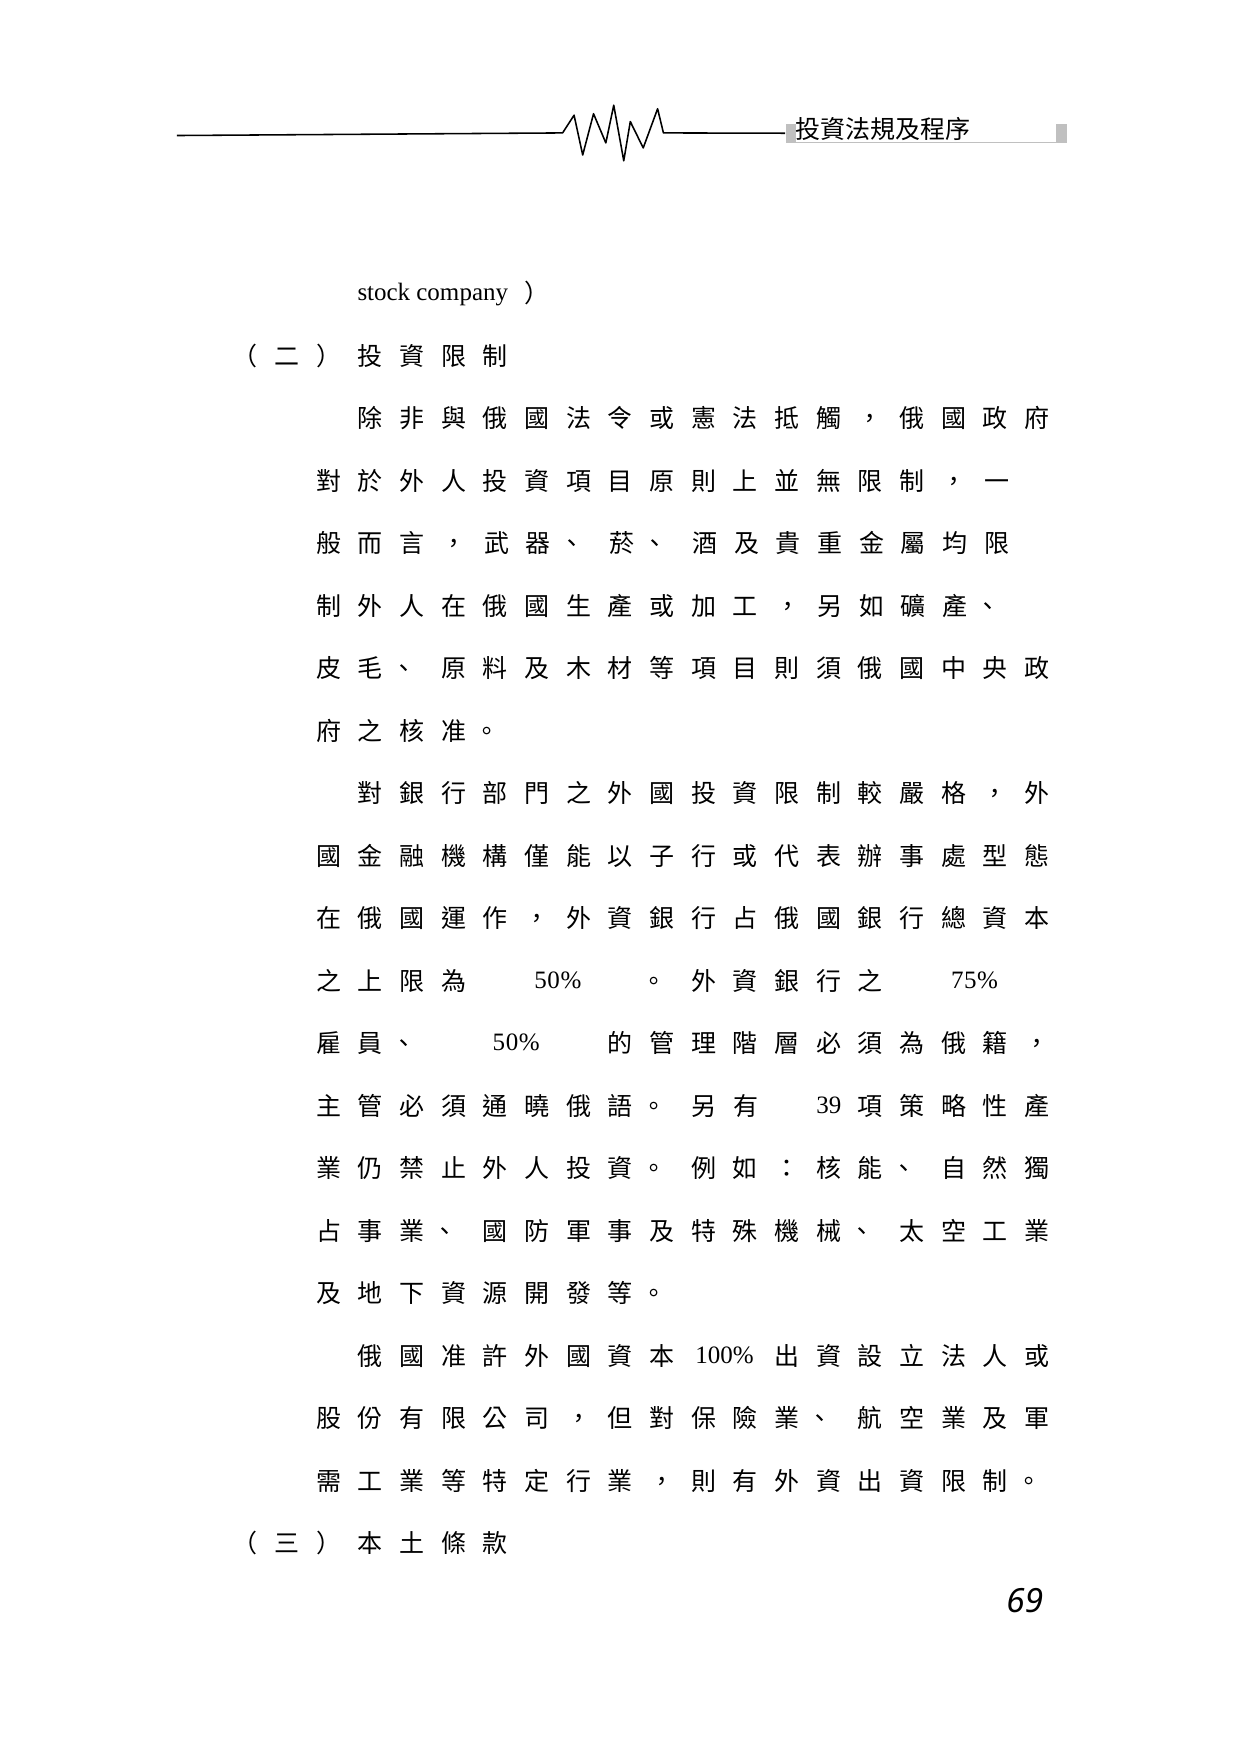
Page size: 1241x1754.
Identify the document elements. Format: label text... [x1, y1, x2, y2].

text stock company） [281, 250, 1058, 313]
text 除非與俄國法令或憲法抵觸，俄國政府對於外人投資項目原則上並無限制，一般而言，武器、菸、酒及貴重金屬均限制外人在俄國生產或加工，另如礦產、皮毛、原料及木材等項目則須俄國中央政府之核准。 [281, 375, 1058, 750]
text （三）本土條款 [207, 1500, 1058, 1563]
text 俄國准許外國資本100%出資設立法人或股份有限公司，但對保險業、航空業及軍需工業等特定行業，則有外資出資限制。 [281, 1313, 1058, 1500]
text （二）投資限制 [207, 313, 1058, 375]
text 對銀行部門之外國投資限制較嚴格，外國金融機構僅能以子行或代表辦事處型態在俄國運作，外資銀行占俄國銀行總資本之上限為50%。外資銀行之75%雇員、50%的管理階層必須為俄籍，主管必須通曉俄語。另有39項策略性產業仍禁止外人投資。例如：核能、自然獨占事業、國防軍事及特殊機械、太空工業及地下資源開發等。 [281, 750, 1058, 1313]
